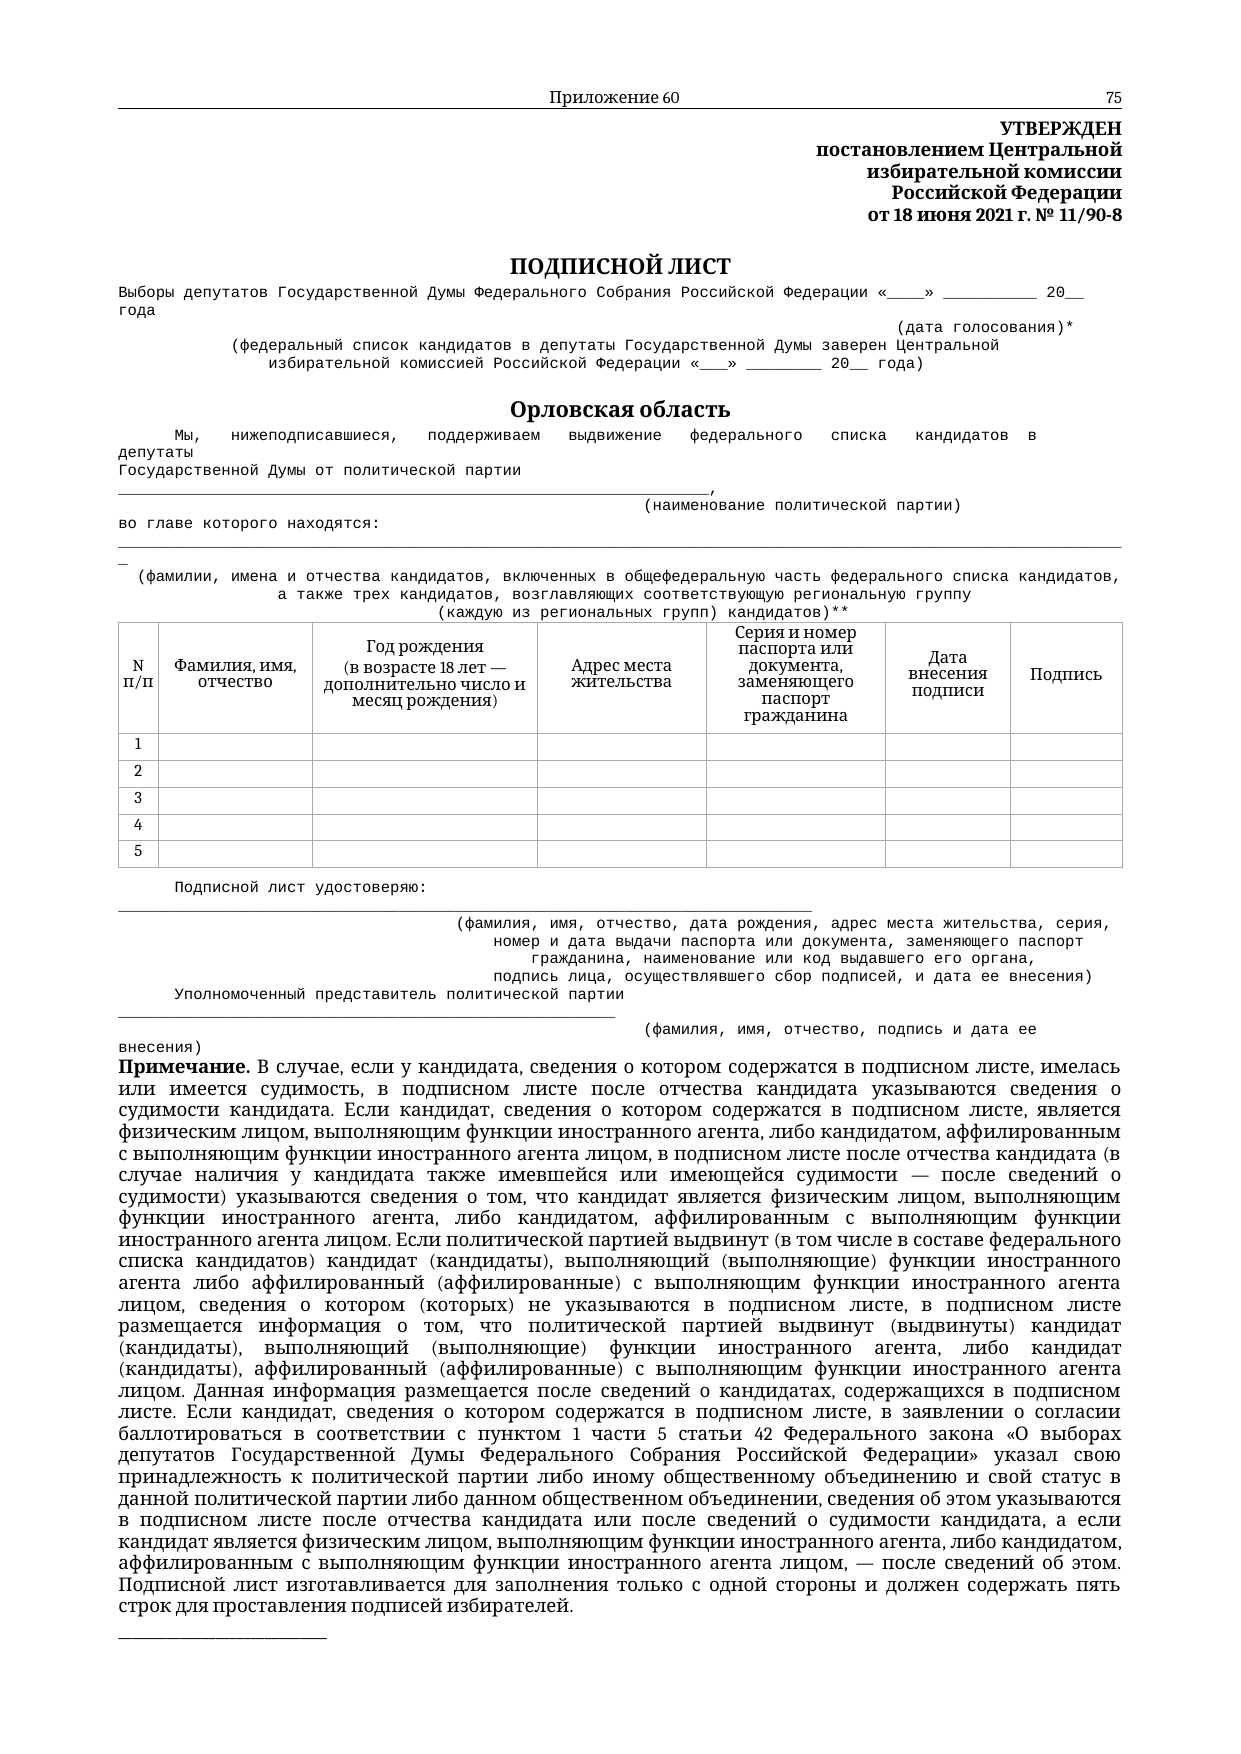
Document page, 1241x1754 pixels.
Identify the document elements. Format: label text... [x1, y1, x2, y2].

table_cell [538, 788, 706, 813]
table_header Адрес места жительства [538, 623, 706, 733]
table_cell [538, 734, 706, 760]
text УТВЕРЖДЕН постановлением Центральной избирательной комиссии Российской Федерации от 18 июня 2021 г. № 11/90-8 [118, 118, 1122, 226]
table_cell 1 [119, 734, 158, 760]
table_cell [707, 841, 885, 867]
text Примечание. В случае, если у кандидата, сведения о котором содержатся в подписном листе, имелась или имеется судимость, в подписном листе после отчества кандидата указываются сведения о судимости кандидата. Если кандидат, сведения о котором содержатся в подписном листе, является физическим лицом, выполняющим функции иностранного агента, либо кандидатом, аффилированным с выполняющим функции иностранного агента лицом, в подписном листе после отчества кандидата (в случае наличия у кандидата также имевшейся или имеющейся судимости — после сведений о судимости) указываются сведения о том, что кандидат является физическим лицом, выполняющим функции иностранного агента, либо кандидатом, аффилированным с выполняющим функции иностранного агента лицом. Если политической партией выдвинут (в том числе в составе федерального списка кандидатов) кандидат (кандидаты), выполняющий (выполняющие) функции иностранного агента либо аффилированный (аффилированные) с выполняющим функции иностранного агента лицом, сведения о котором (которых) не указываются в подписном листе, в подписном листе размещается информация о том, что политической партией выдвинут (выдвинуты) кандидат (кандидаты), выполняющий (выполняющие) функции иностранного агента, либо кандидат (кандидаты), аффилированный (аффилированные) с выполняющим функции иностранного агента лицом. Данная информация размещается после сведений о кандидатах, содержащихся в подписном листе. Если кандидат, сведения о котором содержатся в подписном листе, в заявлении о согласии баллотироваться в соответствии с пунктом 1 части 5 статьи 42 Федерального закона «О выборах депутатов Государственной Думы Федерального Собрания Российской Федерации» указал свою принадлежность к политической партии либо иному общественному объединению и свой статус в данной политической партии либо данном общественном объединении, сведения об этом указываются в подписном листе после отчества кандидата или после сведений о судимости кандидата, а если кандидат является физическим лицом, выполняющим функции иностранного агента, либо кандидатом, аффилированным с выполняющим функции иностранного агента лицом, — после сведений об этом. Подписной лист изготавливается для заполнения только с одной стороны и должен содержать пять строк для проставления подписей избирателей. [118, 1057, 1122, 1617]
table_cell [538, 815, 706, 840]
text ______________________________ [118, 1622, 1122, 1642]
table_cell [707, 734, 885, 760]
text (дата голосования)* [118, 319, 1122, 337]
table_cell [707, 815, 885, 840]
text номер и дата выдачи паспорта или документа, заменяющего паспорт [118, 933, 1122, 951]
table_cell [313, 815, 537, 840]
table_cell [538, 761, 706, 787]
table_cell [886, 761, 1010, 787]
table_cell [313, 761, 537, 787]
table_cell [159, 841, 312, 867]
table_cell [313, 734, 537, 760]
table_cell 5 [119, 841, 158, 867]
table_header Дата внесения подписи [886, 623, 1010, 733]
table_header Фамилия, имя, отчество [159, 623, 312, 733]
text Государственной Думы от политической партии _______________________________________________________________, [118, 462, 1122, 498]
table_cell [1011, 841, 1122, 867]
table_cell [538, 841, 706, 867]
text избирательной комиссией Российской Федерации «___» ________ 20__ года) [118, 355, 1122, 373]
table_cell [313, 788, 537, 813]
text Мы, нижеподписавшиеся, поддерживаем выдвижение федерального списка кандидатов в депутаты [118, 427, 1122, 462]
text Уполномоченный представитель политической партии _____________________________________________________ [118, 986, 1122, 1021]
table_cell [1011, 815, 1122, 840]
text (федеральный список кандидатов в депутаты Государственной Думы заверен Центральной [118, 337, 1122, 355]
text Подписной лист удостоверяю: __________________________________________________________________________ [118, 880, 1122, 915]
table_header Год рождения (в возрасте 18 лет — дополнительно число и месяц рождения) [313, 623, 537, 733]
text Выборы депутатов Государственной Думы Федерального Собрания Российской Федерации «____» __________ 20__ года [118, 284, 1122, 319]
table_cell [886, 841, 1010, 867]
table_cell [886, 815, 1010, 840]
table_cell 3 [119, 788, 158, 813]
text во главе которого находятся: [118, 515, 1122, 533]
table_cell [1011, 761, 1122, 787]
text (фамилии, имена и отчества кандидатов, включенных в общефедеральную часть федерального списка кандидатов, [118, 568, 1122, 586]
text а также трех кандидатов, возглавляющих соответствующую региональную группу [118, 586, 1122, 604]
text (наименование политической партии) [118, 498, 1122, 515]
table_cell [159, 788, 312, 813]
table_cell 2 [119, 761, 158, 787]
table_cell [1011, 734, 1122, 760]
table_header Серия и номер паспорта или документа, заменяющего паспорт гражданина [707, 623, 885, 733]
text гражданина, наименование или код выдавшего его органа, [118, 951, 1122, 968]
table_cell 4 [119, 815, 158, 840]
subtitle Орловская область [118, 397, 1122, 423]
text (фамилия, имя, отчество, подпись и дата ее внесения) [118, 1021, 1122, 1057]
table_cell [159, 761, 312, 787]
text (каждую из региональных групп) кандидатов)** [118, 604, 1122, 622]
text подпись лица, осуществлявшего сбор подписей, и дата ее внесения) [118, 968, 1122, 986]
table_header Подпись [1011, 623, 1122, 733]
text ____________________________________________________________________________________________________________ [118, 533, 1122, 568]
table_cell [886, 788, 1010, 813]
table_cell [1011, 788, 1122, 813]
table_cell [886, 734, 1010, 760]
table_cell [159, 815, 312, 840]
table_cell [313, 841, 537, 867]
table_cell [159, 734, 312, 760]
table_cell [707, 761, 885, 787]
table_cell [707, 788, 885, 813]
table_header N п/п [119, 623, 158, 733]
subtitle ПОДПИСНОЙ ЛИСТ [118, 255, 1122, 280]
text (фамилия, имя, отчество, дата рождения, адрес места жительства, серия, [118, 915, 1122, 933]
